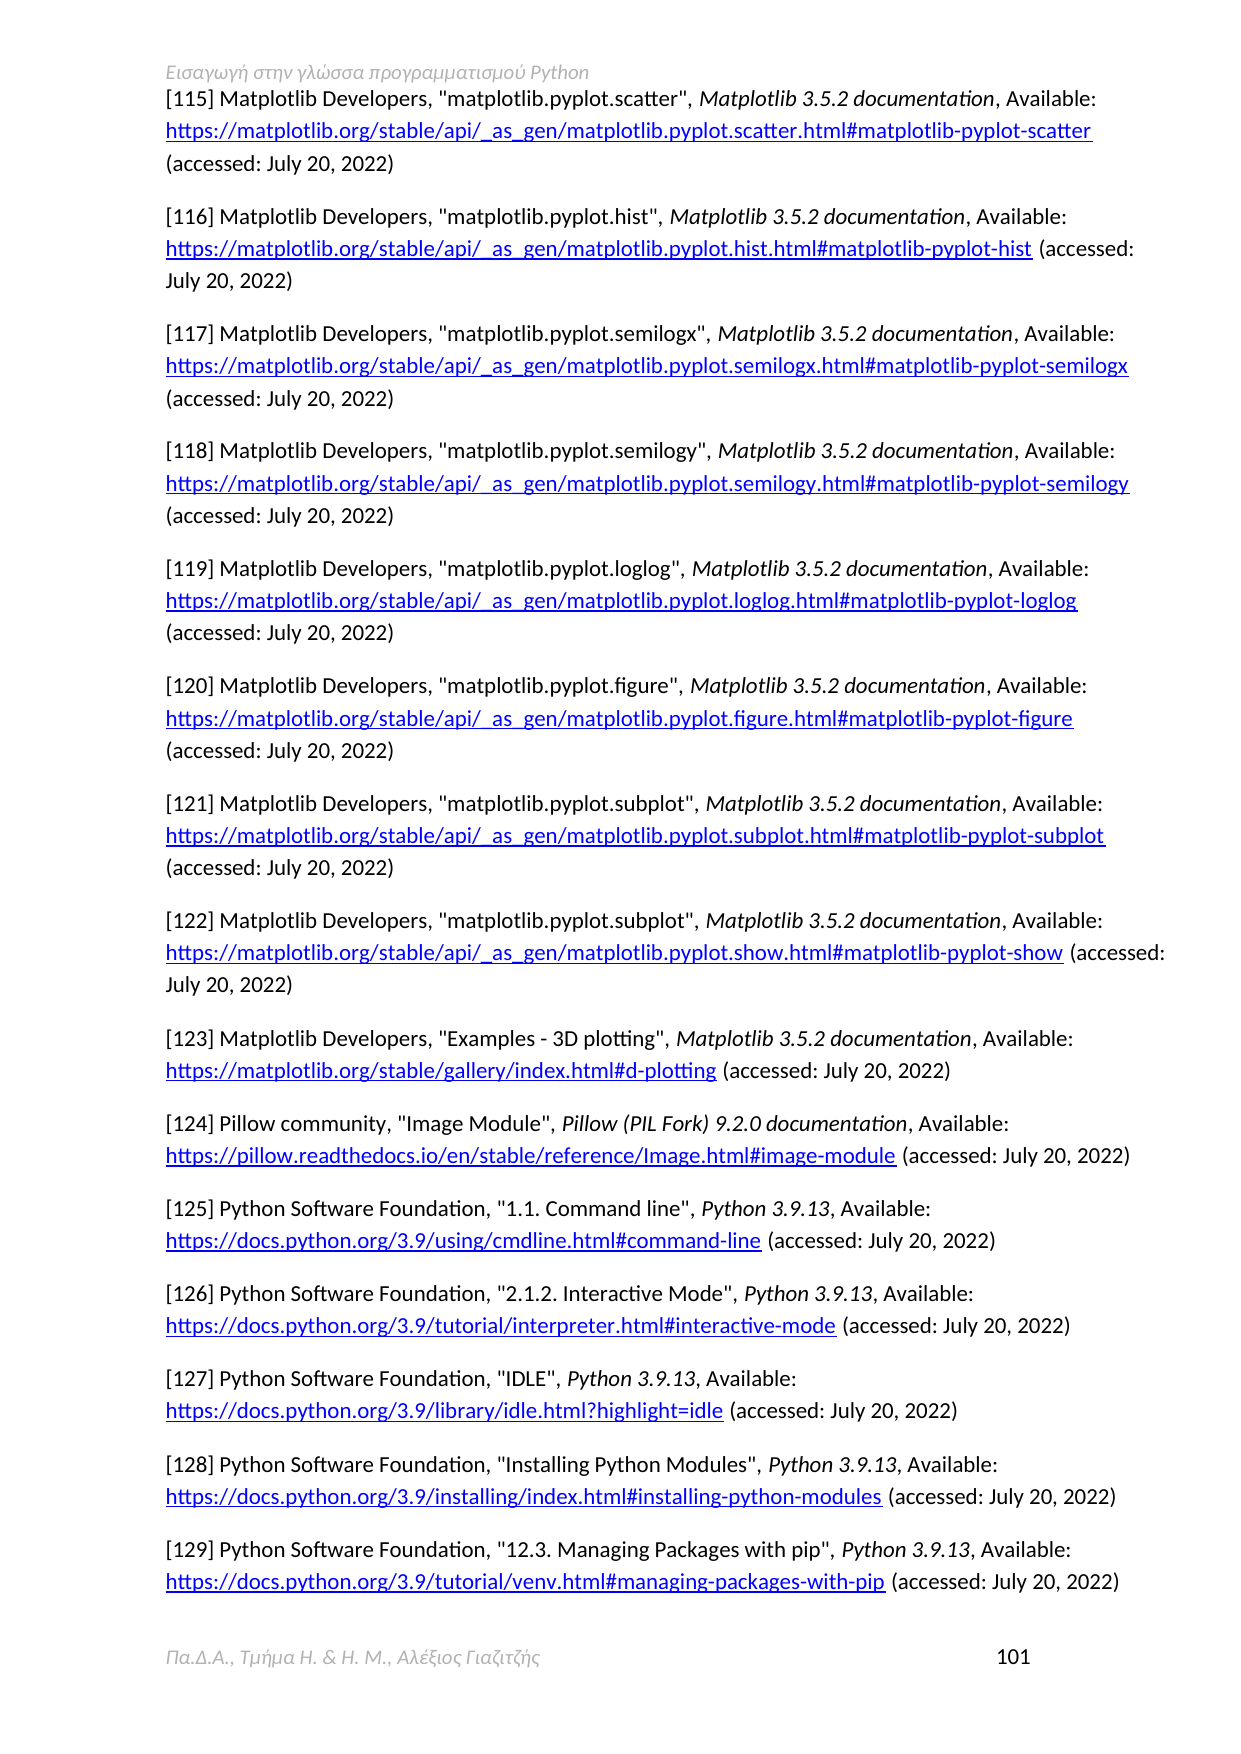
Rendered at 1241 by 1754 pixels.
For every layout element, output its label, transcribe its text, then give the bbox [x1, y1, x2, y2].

text [127] Python Software Foundation, "IDLE", Python 3.9.13, Available: https://docs.python.org/3.9/library/idle.html?highlight=idle (accessed: July 20, 2022) [165, 1364, 1169, 1425]
text [125] Python Software Foundation, "1.1. Command line", Python 3.9.13, Available: https://docs.python.org/3.9/using/cmdline.html#command-line (accessed: July 20, 2022) [165, 1194, 1169, 1254]
text [126] Python Software Foundation, "2.1.2. Interactive Mode", Python 3.9.13, Available: https://docs.python.org/3.9/tutorial/interpreter.html#interactive-mode (accessed: July 20, 2022) [165, 1279, 1169, 1339]
text [117] Matplotlib Developers, "matplotlib.pyplot.semilogx", Matplotlib 3.5.2 documentation, Available: https://matplotlib.org/stable/api/_as_gen/matplotlib.pyplot.semilogx.html#matplotlib-pyplot-semilogx (accessed: July 20, 2022) [165, 319, 1169, 412]
text [122] Matplotlib Developers, "matplotlib.pyplot.subplot", Matplotlib 3.5.2 documentation, Available: https://matplotlib.org/stable/api/_as_gen/matplotlib.pyplot.show.html#matplotlib-pyplot-show (accessed: July 20, 2022) [165, 906, 1169, 999]
text [123] Matplotlib Developers, "Examples - 3D plotting", Matplotlib 3.5.2 documentation, Available: https://matplotlib.org/stable/gallery/index.html#d-plotting (accessed: July 20, 2022) [165, 1024, 1169, 1084]
text [124] Pillow community, "Image Module", Pillow (PIL Fork) 9.2.0 documentation, Available: https://pillow.readthedocs.io/en/stable/reference/Image.html#image-module (accessed: July 20, 2022) [165, 1109, 1169, 1169]
text [118] Matplotlib Developers, "matplotlib.pyplot.semilogy", Matplotlib 3.5.2 documentation, Available: https://matplotlib.org/stable/api/_as_gen/matplotlib.pyplot.semilogy.html#matplotlib-pyplot-semilogy (accessed: July 20, 2022) [165, 437, 1169, 529]
text [120] Matplotlib Developers, "matplotlib.pyplot.figure", Matplotlib 3.5.2 documentation, Available: https://matplotlib.org/stable/api/_as_gen/matplotlib.pyplot.figure.html#matplotlib-pyplot-figure (accessed: July 20, 2022) [165, 671, 1169, 764]
text [121] Matplotlib Developers, "matplotlib.pyplot.subplot", Matplotlib 3.5.2 documentation, Available: https://matplotlib.org/stable/api/_as_gen/matplotlib.pyplot.subplot.html#matplotlib-pyplot-subplot (accessed: July 20, 2022) [165, 789, 1169, 881]
text [119] Matplotlib Developers, "matplotlib.pyplot.loglog", Matplotlib 3.5.2 documentation, Available: https://matplotlib.org/stable/api/_as_gen/matplotlib.pyplot.loglog.html#matplotlib-pyplot-loglog (accessed: July 20, 2022) [165, 554, 1169, 646]
text [128] Python Software Foundation, "Installing Python Modules", Python 3.9.13, Available: https://docs.python.org/3.9/installing/index.html#installing-python-modules (accessed: July 20, 2022) [165, 1450, 1169, 1510]
text [115] Matplotlib Developers, "matplotlib.pyplot.scatter", Matplotlib 3.5.2 documentation, Available: https://matplotlib.org/stable/api/_as_gen/matplotlib.pyplot.scatter.html#matplotlib-pyplot-scatter (accessed: July 20, 2022) [165, 84, 1169, 177]
text [129] Python Software Foundation, "12.3. Managing Packages with pip", Python 3.9.13, Available: https://docs.python.org/3.9/tutorial/venv.html#managing-packages-with-pip (accessed: July 20, 2022) [165, 1535, 1169, 1595]
text [116] Matplotlib Developers, "matplotlib.pyplot.hist", Matplotlib 3.5.2 documentation, Available: https://matplotlib.org/stable/api/_as_gen/matplotlib.pyplot.hist.html#matplotlib-pyplot-hist (accessed: July 20, 2022) [165, 202, 1169, 294]
